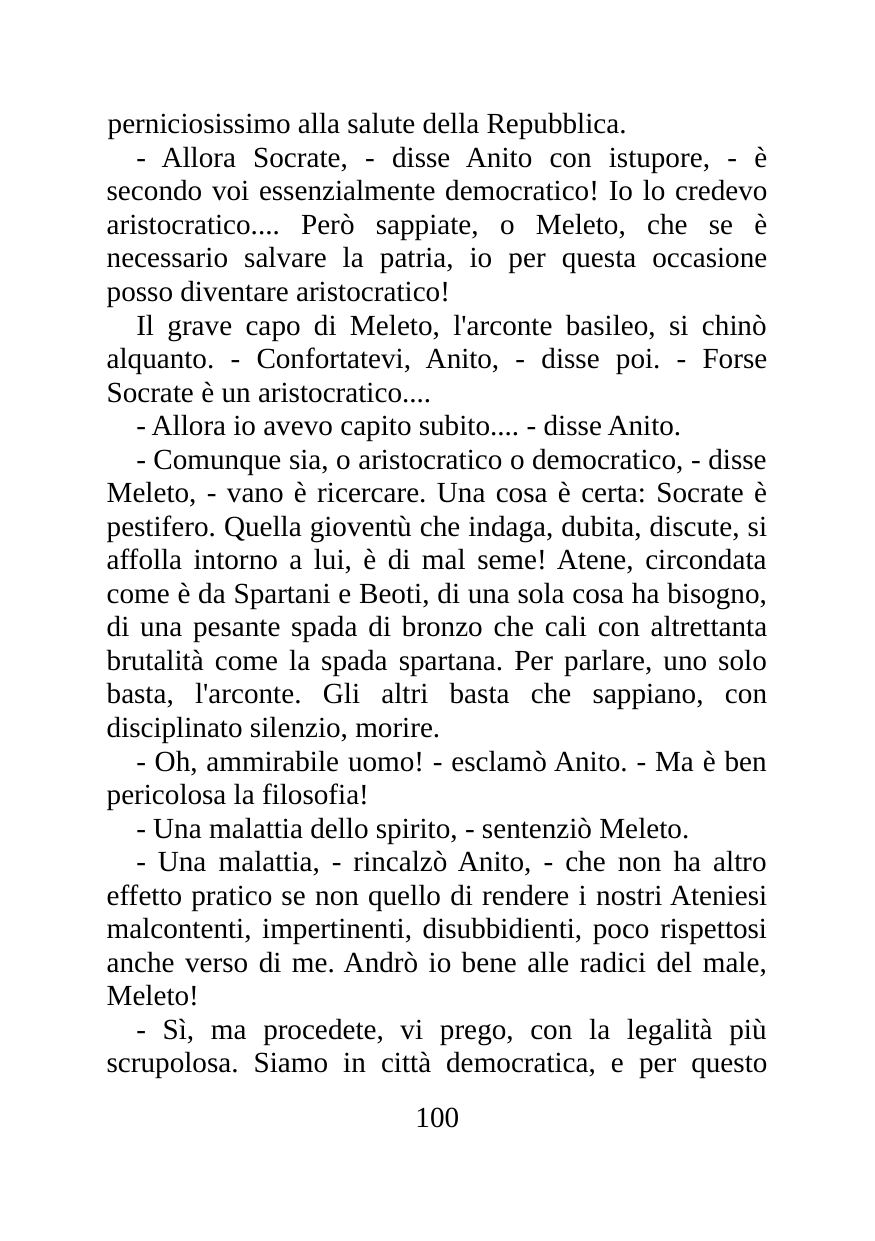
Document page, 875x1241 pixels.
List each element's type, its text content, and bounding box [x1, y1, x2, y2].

text - Una malattia dello spirito, - sentenziò Meleto. [106, 811, 768, 844]
text - Comunque sia, o aristocratico o democratico, - disse Meleto, - vano è ricercare. Una cosa è certa: Socrate è pestifero. Quella gioventù che indaga, dubita, discute, si affolla intorno a lui, è di mal seme! Atene, circondata come è da Spartani e Beoti, di una sola cosa ha bisogno, di una pesante spada di bronzo che cali con altrettanta brutalità come la spada spartana. Per parlare, uno solo basta, l'arconte. Gli altri basta che sappiano, con disciplinato silenzio, morire. [106, 442, 768, 744]
text - Oh, ammirabile uomo! - esclamò Anito. - Ma è ben pericolosa la filosofia! [106, 744, 768, 811]
text - Una malattia, - rincalzò Anito, - che non ha altro effetto pratico se non quello di rendere i nostri Ateniesi malcontenti, impertinenti, disubbidienti, poco rispettosi anche verso di me. Andrò io bene alle radici del male, Meleto! [106, 844, 768, 1012]
text - Allora io avevo capito subito.... - disse Anito. [106, 408, 768, 442]
text - Sì, ma procedete, vi prego, con la legalità più scrupolosa. Siamo in città democratica, e per questo [106, 1012, 768, 1079]
text perniciosissimo alla salute della Repubblica. [107, 106, 767, 140]
text Il grave capo di Meleto, l'arconte basileo, si chinò alquanto. - Confortatevi, Anito, - disse poi. - Forse Socrate è un aristocratico.... [106, 308, 768, 408]
text - Allora Socrate, - disse Anito con istupore, - è secondo voi essenzialmente democratico! Io lo credevo aristocratico.... Però sappiate, o Meleto, che se è necessario salvare la patria, io per questa occasione posso diventare aristocratico! [106, 140, 768, 308]
